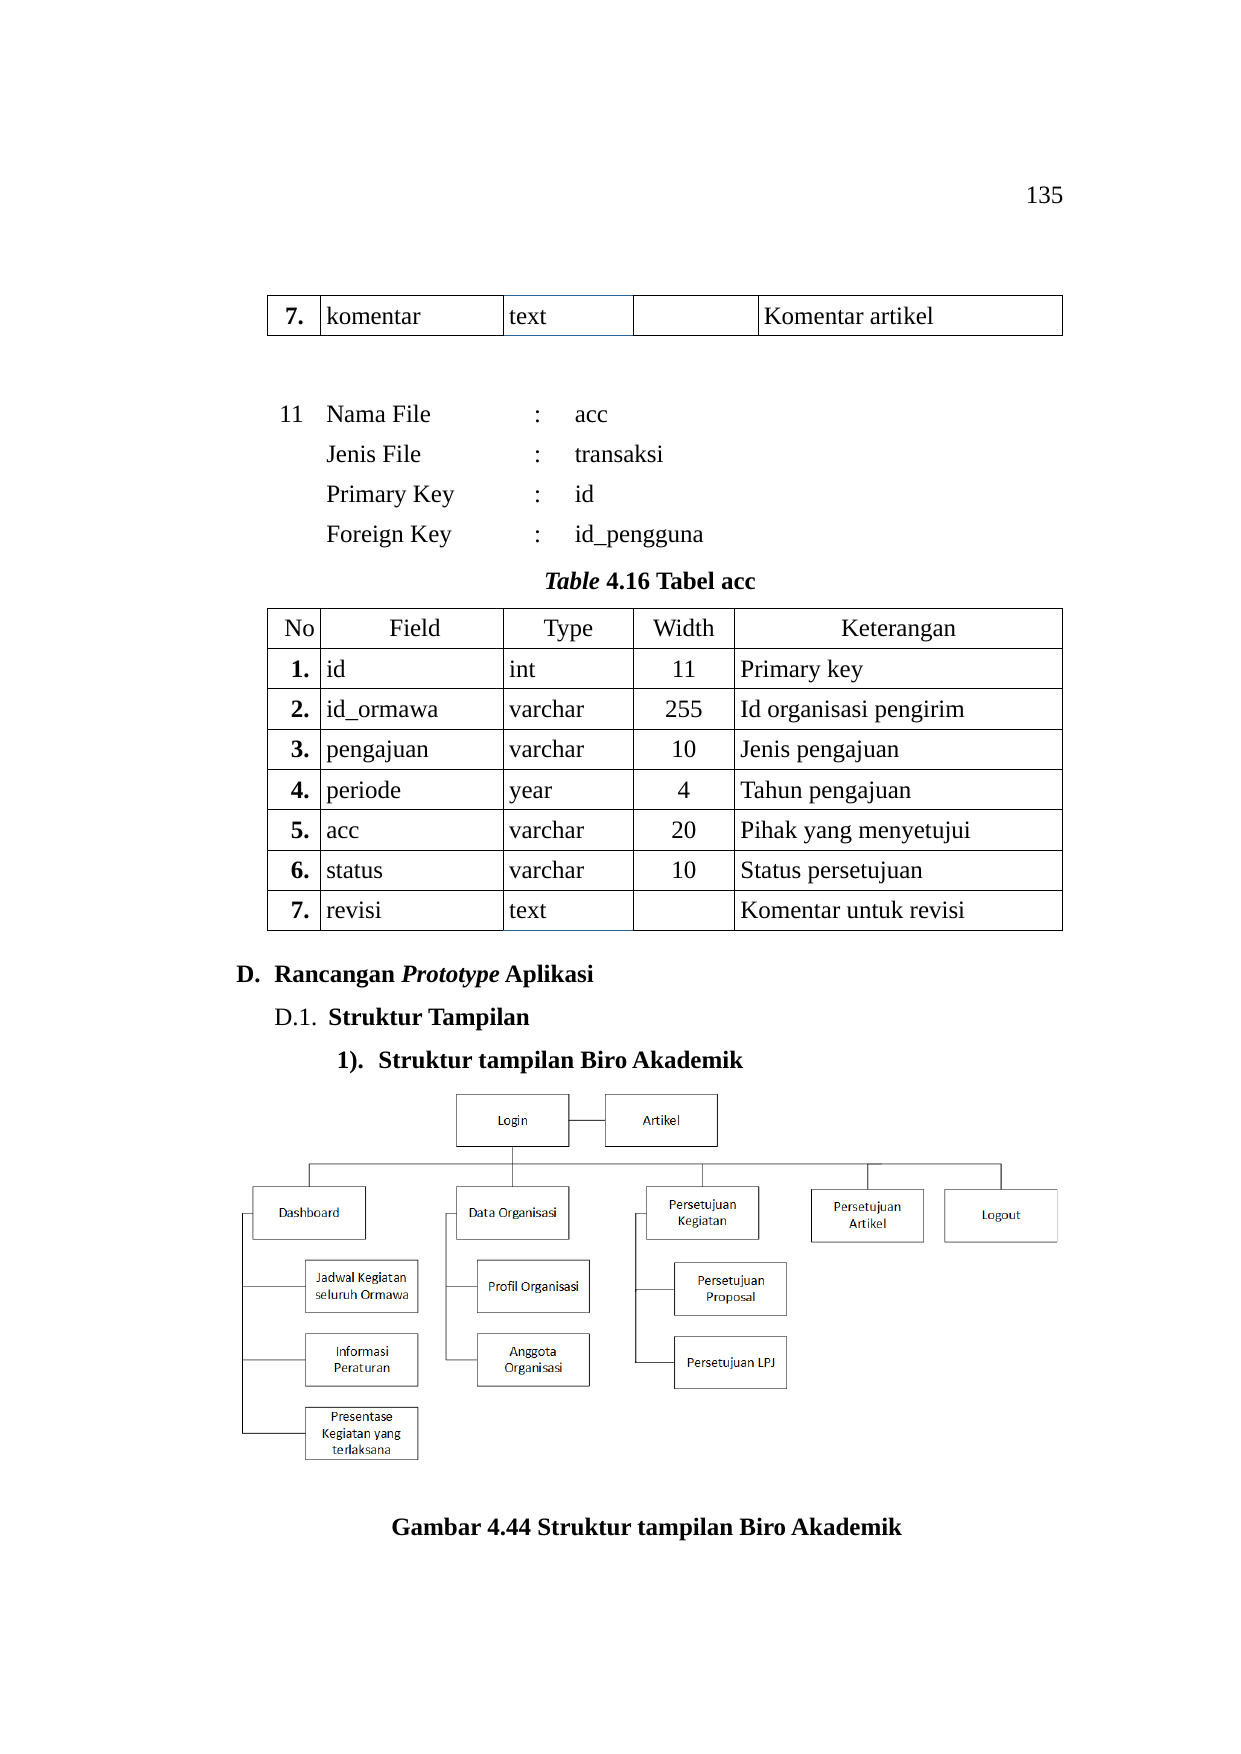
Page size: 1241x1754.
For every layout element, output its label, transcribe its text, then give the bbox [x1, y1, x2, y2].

list Struktur tampilan Biro Akademik [337, 1045, 1063, 1074]
table_cell Tahun pengajuan [735, 770, 1062, 809]
table_cell acc [321, 810, 503, 849]
table_cell [274, 514, 320, 554]
table_cell 10 [634, 851, 734, 890]
table_header Width [634, 609, 734, 648]
table_cell [274, 433, 320, 473]
table_cell 20 [634, 810, 734, 849]
table_header Nama File [320, 393, 528, 433]
table_cell varchar [504, 689, 633, 728]
table_header No [268, 609, 320, 648]
table_cell 11 [634, 649, 734, 688]
table_cell [268, 891, 320, 930]
table_cell Primary Key [320, 474, 528, 514]
table_cell Pihak yang menyetujui [735, 810, 1062, 849]
table_header [236, 1088, 1063, 1499]
table_cell status [321, 851, 503, 890]
table_header Field [321, 609, 503, 648]
table_cell revisi [321, 891, 503, 930]
text Gambar 4.44 Struktur tampilan Biro Akademik [236, 1512, 1063, 1541]
table_cell [268, 689, 320, 728]
table_cell Primary key [735, 649, 1062, 688]
table_cell [268, 296, 320, 335]
table_cell [634, 891, 734, 930]
table_cell id_pengguna [569, 514, 1062, 554]
table_cell id_ormawa [321, 689, 503, 728]
table_cell int [504, 649, 633, 688]
table_cell text [504, 296, 633, 335]
table_cell Komentar artikel [759, 296, 1062, 335]
table_cell Komentar untuk revisi [735, 891, 1062, 930]
table_cell [268, 851, 320, 890]
table_cell : [528, 474, 569, 514]
table_cell [268, 730, 320, 769]
table_cell [634, 296, 758, 335]
table_cell periode [321, 770, 503, 809]
table_cell varchar [504, 810, 633, 849]
table_cell id [569, 474, 1062, 514]
table_cell Status persetujuan [735, 851, 1062, 890]
table_cell 255 [634, 689, 734, 728]
table_cell : [528, 433, 569, 473]
table_cell varchar [504, 730, 633, 769]
table_cell pengajuan [321, 730, 503, 769]
table_cell text [504, 891, 633, 930]
table_cell : [528, 514, 569, 554]
table_header 11 [274, 393, 320, 433]
table_cell Id organisasi pengirim [735, 689, 1062, 728]
table_cell Jenis File [320, 433, 528, 473]
table_cell [268, 649, 320, 688]
table_cell varchar [504, 851, 633, 890]
table_cell transaksi [569, 433, 1062, 473]
picture [242, 1094, 1058, 1465]
table_cell [274, 474, 320, 514]
table_cell komentar [321, 296, 503, 335]
table_cell 4 [634, 770, 734, 809]
table_cell id [321, 649, 503, 688]
table_header Type [504, 609, 633, 648]
table_cell Jenis pengajuan [735, 730, 1062, 769]
table_cell [268, 810, 320, 849]
table_cell 10 [634, 730, 734, 769]
list Struktur Tampilan [274, 1002, 1063, 1031]
table_cell [268, 770, 320, 809]
table_header acc [569, 393, 1062, 433]
table_cell Foreign Key [320, 514, 528, 554]
table_cell year [504, 770, 633, 809]
list Rancangan Prototype Aplikasi [236, 959, 1063, 988]
text Table 4.16 Tabel acc [236, 566, 1063, 595]
table_header Keterangan [735, 609, 1062, 648]
table_header : [528, 393, 569, 433]
